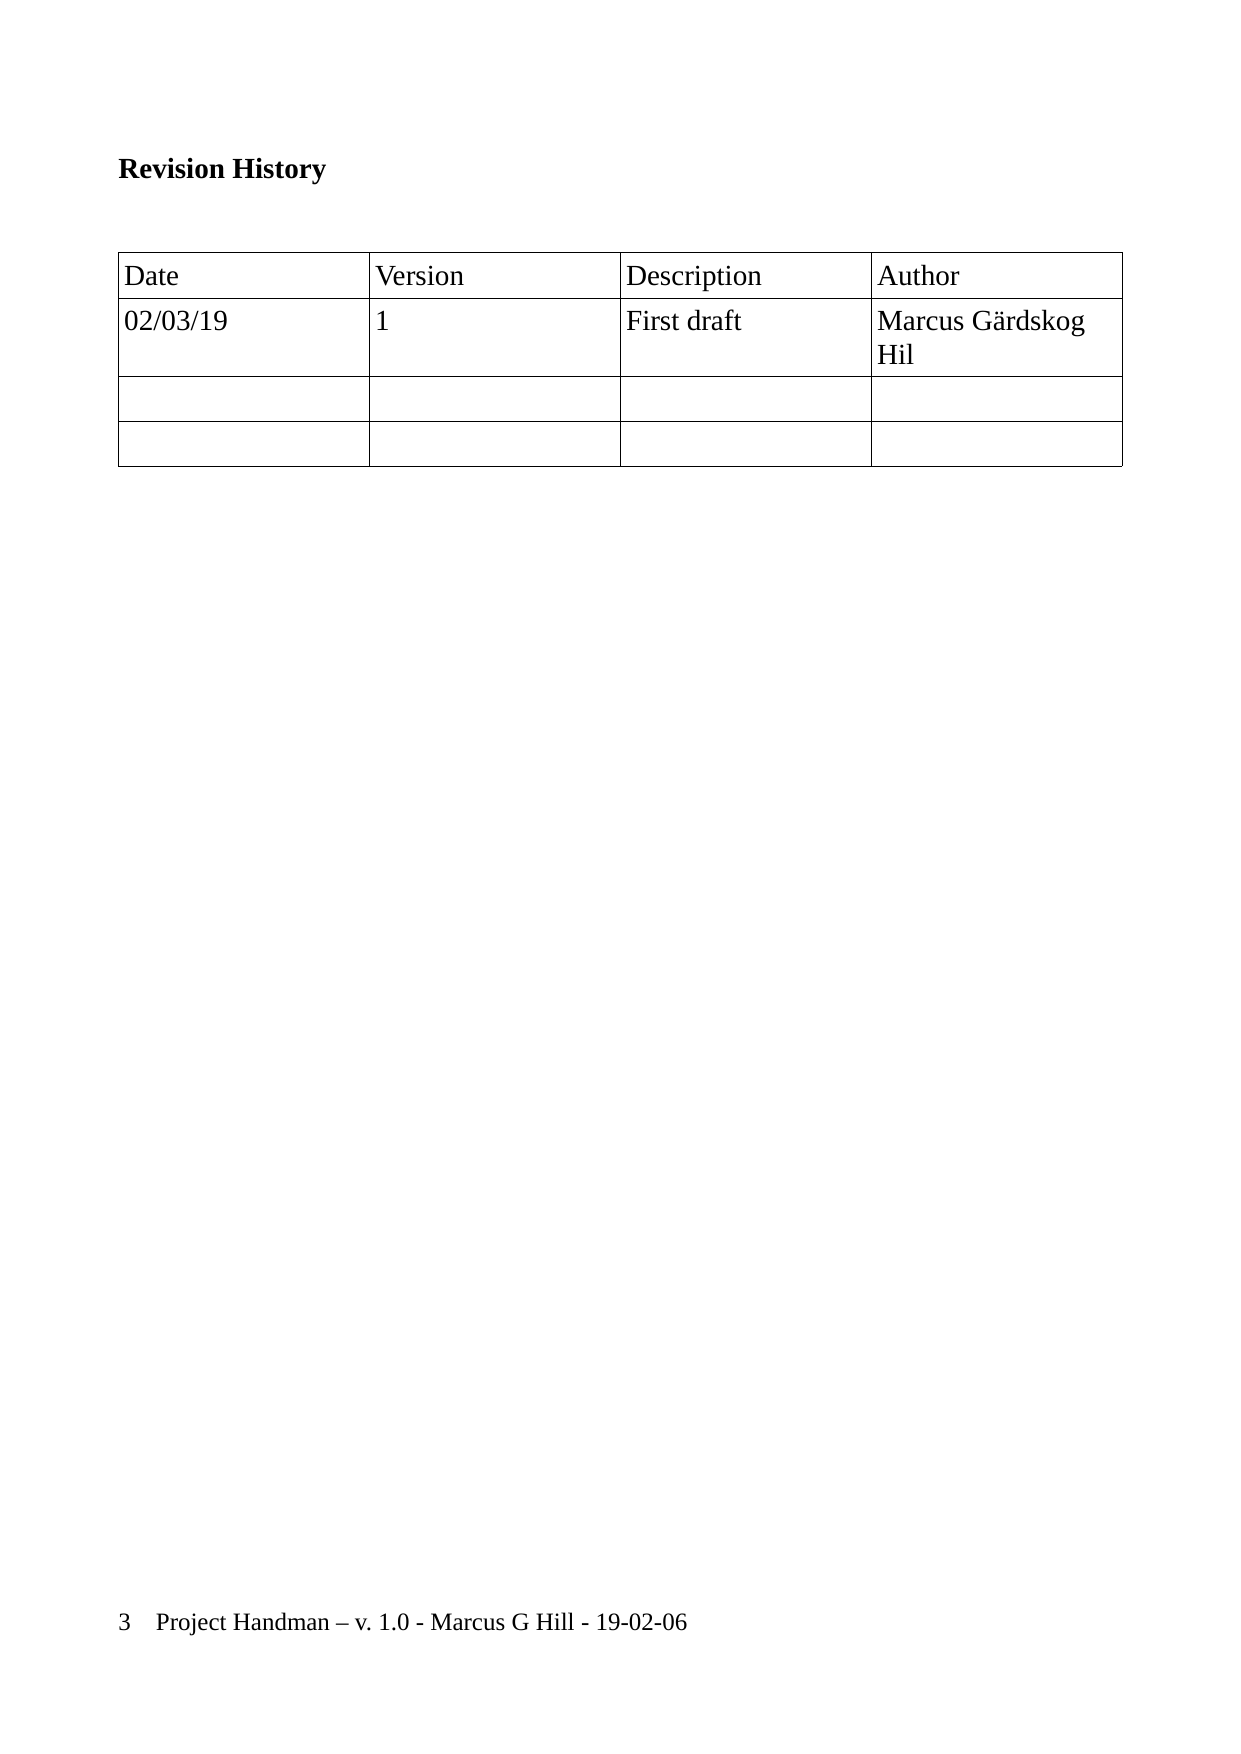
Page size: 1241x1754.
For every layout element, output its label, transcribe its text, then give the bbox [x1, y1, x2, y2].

table_cell First draft [621, 299, 871, 376]
table_cell [872, 377, 1122, 421]
table_header Author [872, 253, 1122, 297]
table_cell [370, 422, 620, 466]
table_cell 1 [370, 299, 620, 376]
table_cell [119, 377, 369, 421]
table_cell [119, 422, 369, 466]
table_header Date [119, 253, 369, 297]
text Revision History [118, 152, 1122, 185]
table_cell [621, 422, 871, 466]
table_cell [872, 422, 1122, 466]
table_cell 02/03/19 [119, 299, 369, 376]
table_cell [370, 377, 620, 421]
table_cell Marcus Gärdskog Hil [872, 299, 1122, 376]
table_header Version [370, 253, 620, 297]
table_cell [621, 377, 871, 421]
table_header Description [621, 253, 871, 297]
